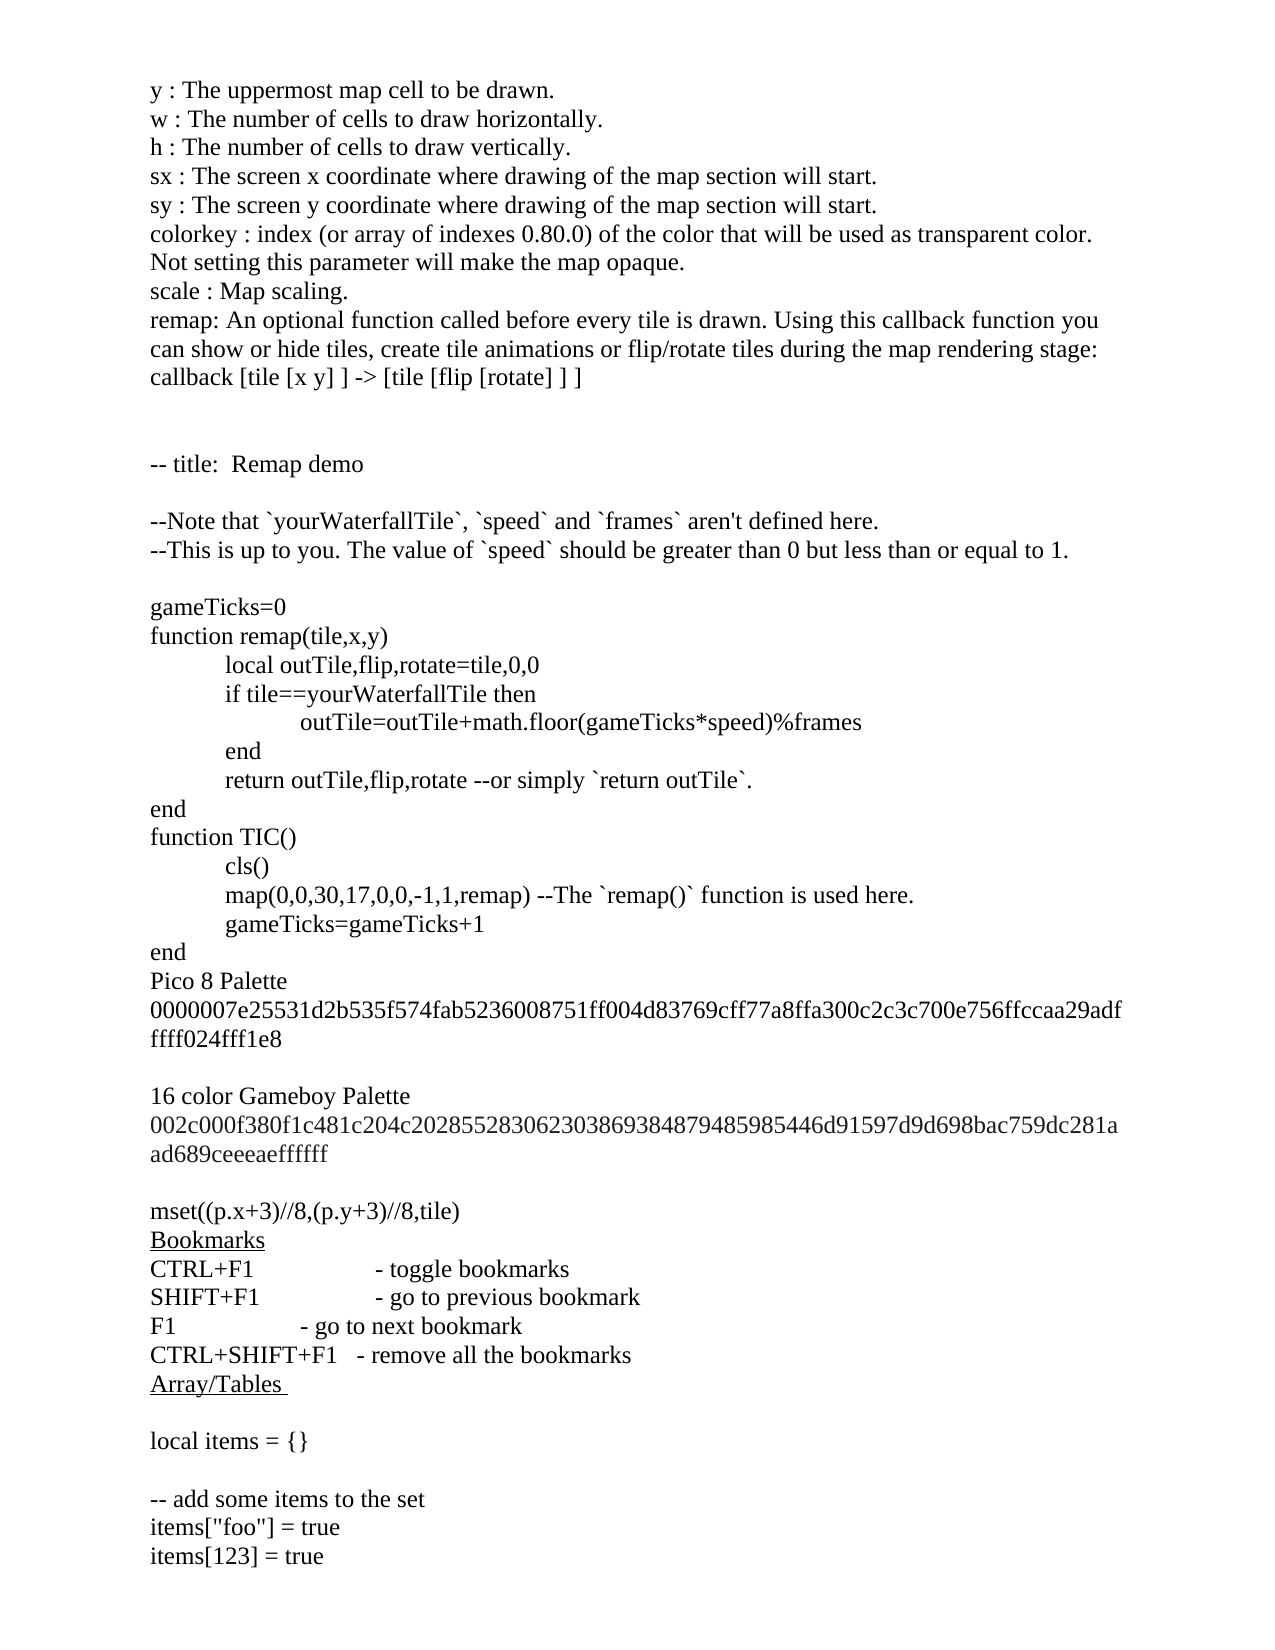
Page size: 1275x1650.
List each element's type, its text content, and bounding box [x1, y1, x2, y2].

text w : The number of cells to draw horizontally. [150, 104, 1125, 132]
text items[123] = true [150, 1541, 1125, 1570]
text end [150, 736, 1125, 765]
text Pico 8 Palette [150, 966, 1125, 995]
text --Note that `yourWaterfallTile`, `speed` and `frames` aren't defined here. [150, 506, 1125, 535]
text cls() [150, 851, 1125, 880]
text return outTile,flip,rotate --or simply `return outTile`. [150, 765, 1125, 794]
text --This is up to you. The value of `speed` should be greater than 0 but less than or equal to 1. [150, 535, 1125, 564]
text mset((p.x+3)//8,(p.y+3)//8,tile) [150, 1196, 1125, 1225]
text -- title: Remap demo [150, 449, 1125, 477]
text 002c000f380f1c481c204c202855283062303869384879485985446d91597d9d698bac759dc281aad689ceeeaeffffff [150, 1110, 1125, 1167]
text sx : The screen x coordinate where drawing of the map section will start. [150, 161, 1125, 190]
text 16 color Gameboy Palette [150, 1081, 1125, 1110]
text h : The number of cells to draw vertically. [150, 132, 1125, 161]
text end [150, 794, 1125, 822]
text local items = {} [150, 1426, 1125, 1455]
text end [150, 937, 1125, 966]
text -- add some items to the set [150, 1484, 1125, 1512]
text remap: An optional function called before every tile is drawn. Using this callback function you can show or hide tiles, create tile animations or flip/rotate tiles during the map rendering stage: callback [tile [x y] ] -> [tile [flip [rotate] ] ] [150, 305, 1125, 391]
text Bookmarks [150, 1225, 1125, 1254]
text CTRL+SHIFT+F1 - remove all the bookmarks [150, 1340, 1125, 1369]
text F1 - go to next bookmark [150, 1311, 1125, 1340]
text 0000007e25531d2b535f574fab5236008751ff004d83769cff77a8ffa300c2c3c700e756ffccaa29adfffff024fff1e8 [150, 995, 1125, 1052]
text function remap(tile,x,y) [150, 621, 1125, 650]
text function TIC() [150, 822, 1125, 851]
text sy : The screen y coordinate where drawing of the map section will start. [150, 190, 1125, 219]
text local outTile,flip,rotate=tile,0,0 [150, 650, 1125, 679]
text CTRL+F1 - toggle bookmarks [150, 1254, 1125, 1282]
text gameTicks=0 [150, 592, 1125, 621]
text outTile=outTile+math.floor(gameTicks*speed)%frames [150, 707, 1125, 736]
text Array/Tables [150, 1369, 1125, 1397]
text colorkey : index (or array of indexes 0.80.0) of the color that will be used as transparent color. Not setting this parameter will make the map opaque. [150, 219, 1125, 276]
text items["foo"] = true [150, 1512, 1125, 1541]
text SHIFT+F1 - go to previous bookmark [150, 1282, 1125, 1311]
text y : The uppermost map cell to be drawn. [150, 75, 1125, 104]
text scale : Map scaling. [150, 276, 1125, 305]
text if tile==yourWaterfallTile then [150, 679, 1125, 707]
text gameTicks=gameTicks+1 [150, 909, 1125, 937]
text map(0,0,30,17,0,0,-1,1,remap) --The `remap()` function is used here. [150, 880, 1125, 909]
